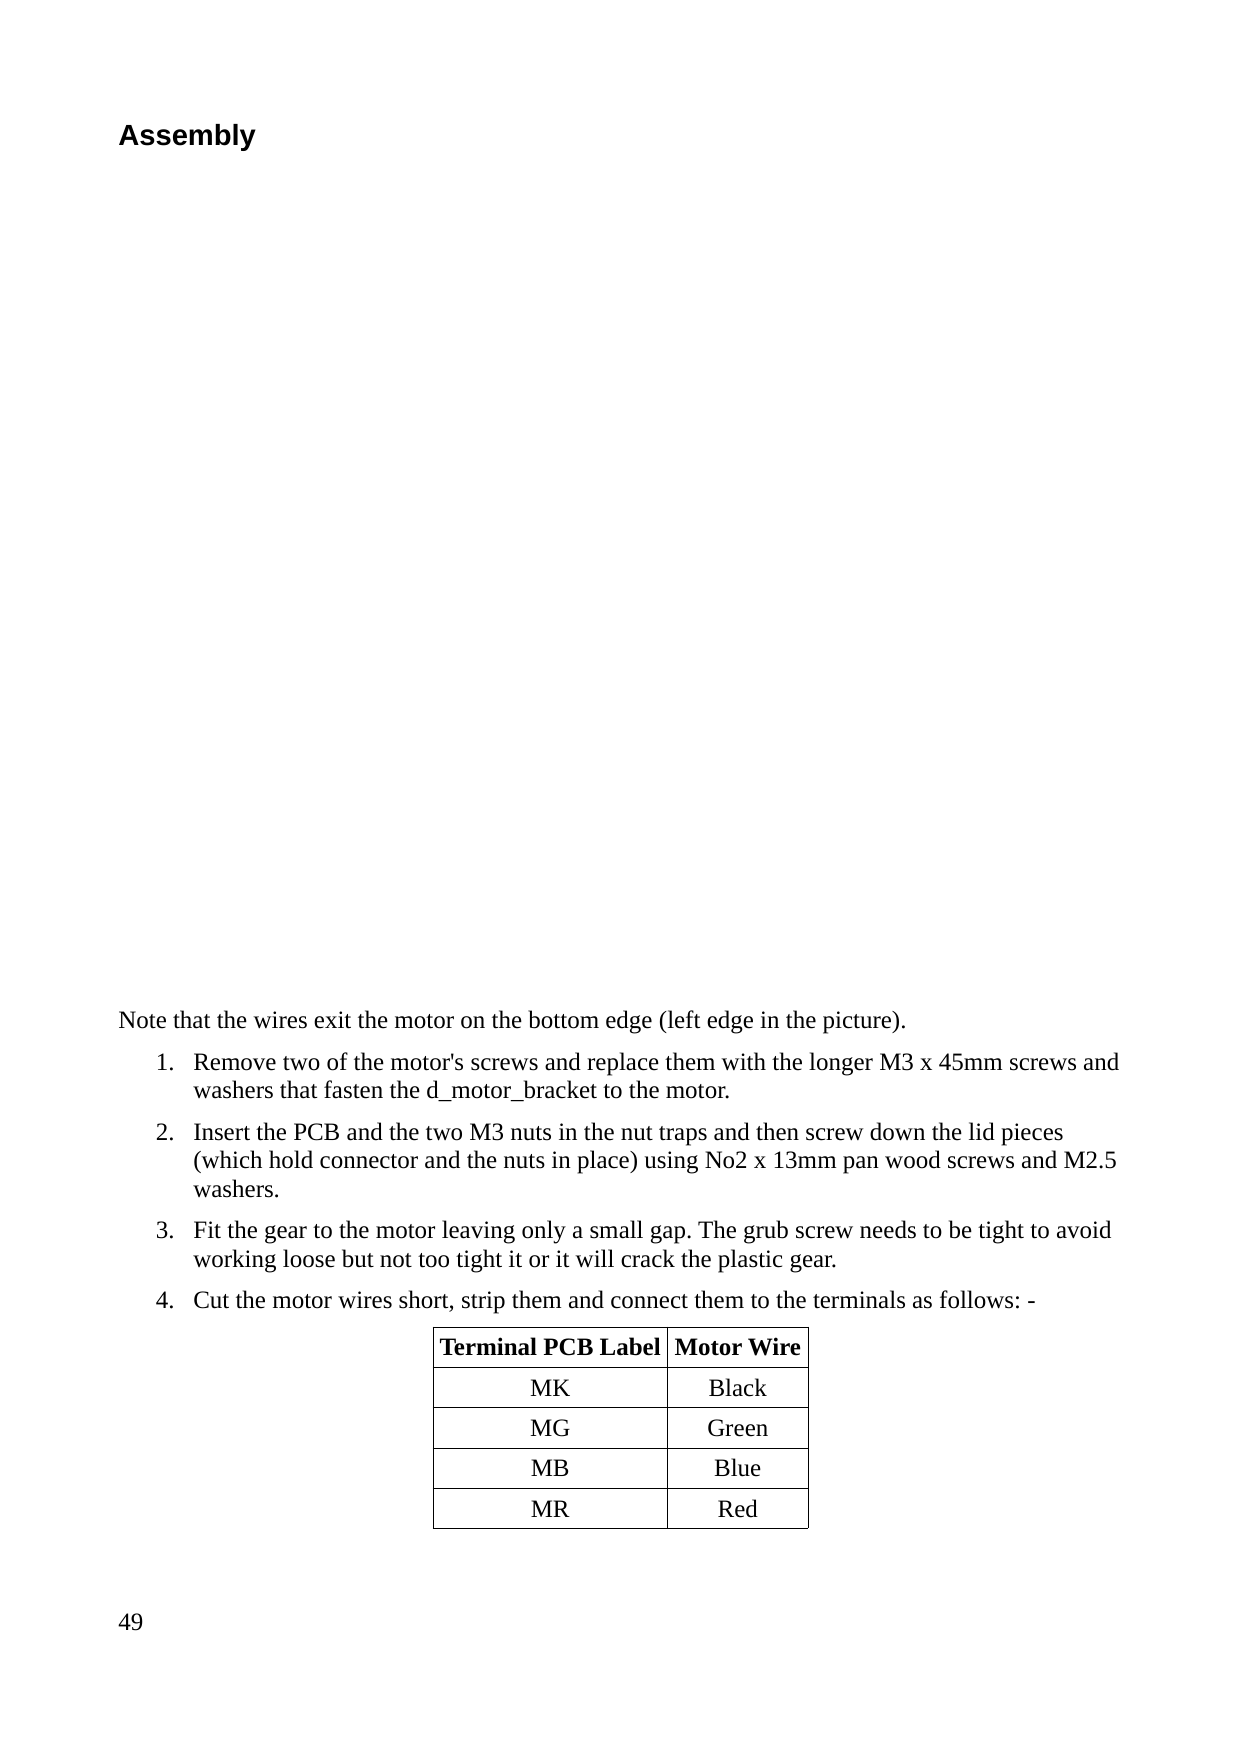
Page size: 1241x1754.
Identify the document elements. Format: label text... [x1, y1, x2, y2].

subtitle Assembly [118, 118, 1122, 152]
table_header Motor Wire [668, 1328, 808, 1367]
table_cell MB [434, 1449, 667, 1488]
table_header Terminal PCB Label [434, 1328, 667, 1367]
table_cell MR [434, 1489, 667, 1528]
text Note that the wires exit the motor on the bottom edge (left edge in the picture). [118, 164, 1122, 1034]
table_cell MK [434, 1368, 667, 1407]
list Fit the gear to the motor leaving only a small gap. The grub screw needs to be tight to avoid working loose but not too tight it or it will crack the plastic gear. [156, 1215, 1122, 1273]
table_cell Blue [668, 1449, 808, 1488]
list Cut the motor wires short, strip them and connect them to the terminals as follows: - [156, 1285, 1122, 1314]
list Insert the PCB and the two M3 nuts in the nut traps and then screw down the lid pieces (which hold connector and the nuts in place) using No2 x 13mm pan wood screws and M2.5 washers. [156, 1117, 1122, 1203]
table_cell Green [668, 1408, 808, 1447]
table_cell MG [434, 1408, 667, 1447]
table_cell Red [668, 1489, 808, 1528]
table_cell Black [668, 1368, 808, 1407]
list Remove two of the motor's screws and replace them with the longer M3 x 45mm screws and washers that fasten the d_motor_bracket to the motor. [156, 1047, 1122, 1104]
